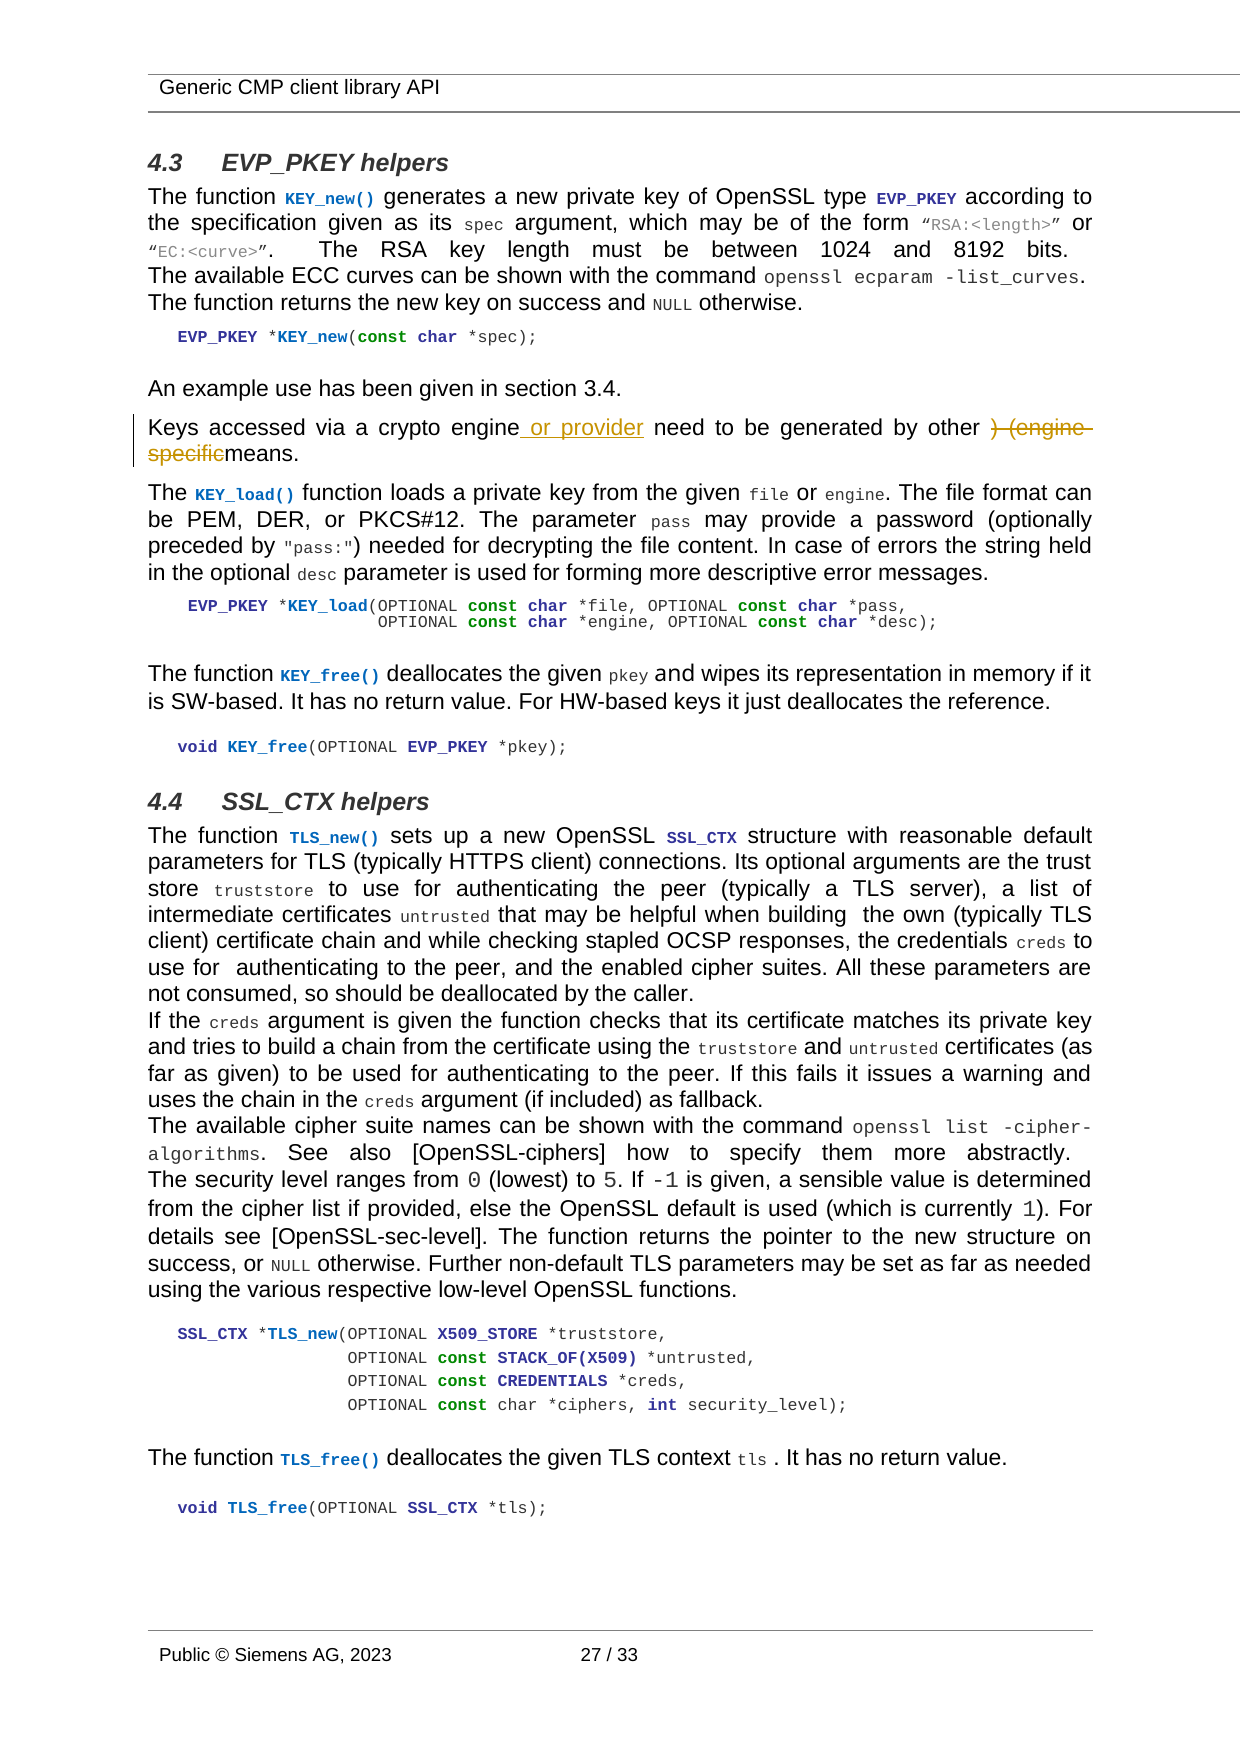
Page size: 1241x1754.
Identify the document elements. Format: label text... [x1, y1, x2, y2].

subtitle EVP_PKEY helpers [148, 148, 1092, 176]
text The function KEY_new() generates a new private key of OpenSSL type EVP_PKEY according to the specification given as its spec argument, which may be of the form “RSA:<length>” or “EC:<curve>”. The RSA key length must be between 1024 and 8192 bits. The available ECC curves can be shown with the command openssl ecparam -list_curves. The function returns the new key on success and NULL otherwise. [148, 183, 1092, 316]
text EVP_PKEY *KEY_load(OPTIONAL const char *file, OPTIONAL const char *pass, [148, 598, 1092, 614]
text The function KEY_free() deallocates the given pkey and wipes its representation in memory if it is SW-based. It has no return value. For HW-based keys it just deallocates the reference. [148, 657, 1092, 714]
text The KEY_load() function loads a private key from the given file or engine. The file format can be PEM, DER, or PKCS#12. The parameter pass may provide a password (optionally preceded by "pass:") needed for decrypting the file content. In case of errors the string held in the optional desc parameter is used for forming more descriptive error messages. [148, 479, 1092, 585]
text The function TLS_free() deallocates the given TLS context tls . It has no return value. [148, 1443, 1092, 1470]
text OPTIONAL const char *engine, OPTIONAL const char *desc); [148, 614, 1092, 657]
text The function TLS_new() sets up a new OpenSSL SSL_CTX structure with reasonable default parameters for TLS (typically HTTPS client) connections. Its optional arguments are the trust store truststore to use for authenticating the peer (typically a TLS server), a list of intermediate certificates untrusted that may be helpful when building the own (typically TLS client) certificate chain and while checking stapled OCSP responses, the credentials creds to use for authenticating to the peer, and the enabled cipher suites. All these parameters are not consumed, so should be deallocated by the caller. [148, 822, 1092, 1007]
text SSL_CTX *TLS_new(OPTIONAL X509_STORE *truststore, [177, 1302, 1092, 1345]
text EVP_PKEY *KEY_new(const char *spec); [177, 328, 1092, 347]
text The available cipher suite names can be shown with the command openssl list -cipher-algorithms. See also [OpenSSL-ciphers] how to specify them more abstractly. The security level ranges from 0 (lowest) to 5. If -1 is given, a sensible value is determined from the cipher list if provided, else the OpenSSL default is used (which is currently 1). For details see [OpenSSL-sec-level]. The function returns the pointer to the new structure on success, or NULL otherwise. Further non-default TLS parameters may be set as far as needed using the various respective low-level OpenSSL functions. [148, 1112, 1092, 1302]
text OPTIONAL const char *ciphers, int security_level); [177, 1396, 1092, 1415]
text void TLS_free(OPTIONAL SSL_CTX *tls); [177, 1477, 1092, 1519]
text void KEY_free(OPTIONAL EVP_PKEY *pkey); [177, 714, 1092, 757]
text Keys accessed via a crypto engine or provider need to be generated by other means. [148, 414, 1092, 467]
text An example use has been given in section 3.4. [148, 375, 1092, 402]
subtitle SSL_CTX helpers [148, 787, 1092, 815]
text OPTIONAL const STACK_OF(X509) *untrusted, OPTIONAL const CREDENTIALS *creds, [177, 1349, 1092, 1392]
text If the creds argument is given the function checks that its certificate matches its private key and tries to build a chain from the certificate using the truststore and untrusted certificates (as far as given) to be used for authenticating to the peer. If this fails it issues a warning and uses the chain in the creds argument (if included) as fallback. [148, 1007, 1092, 1112]
